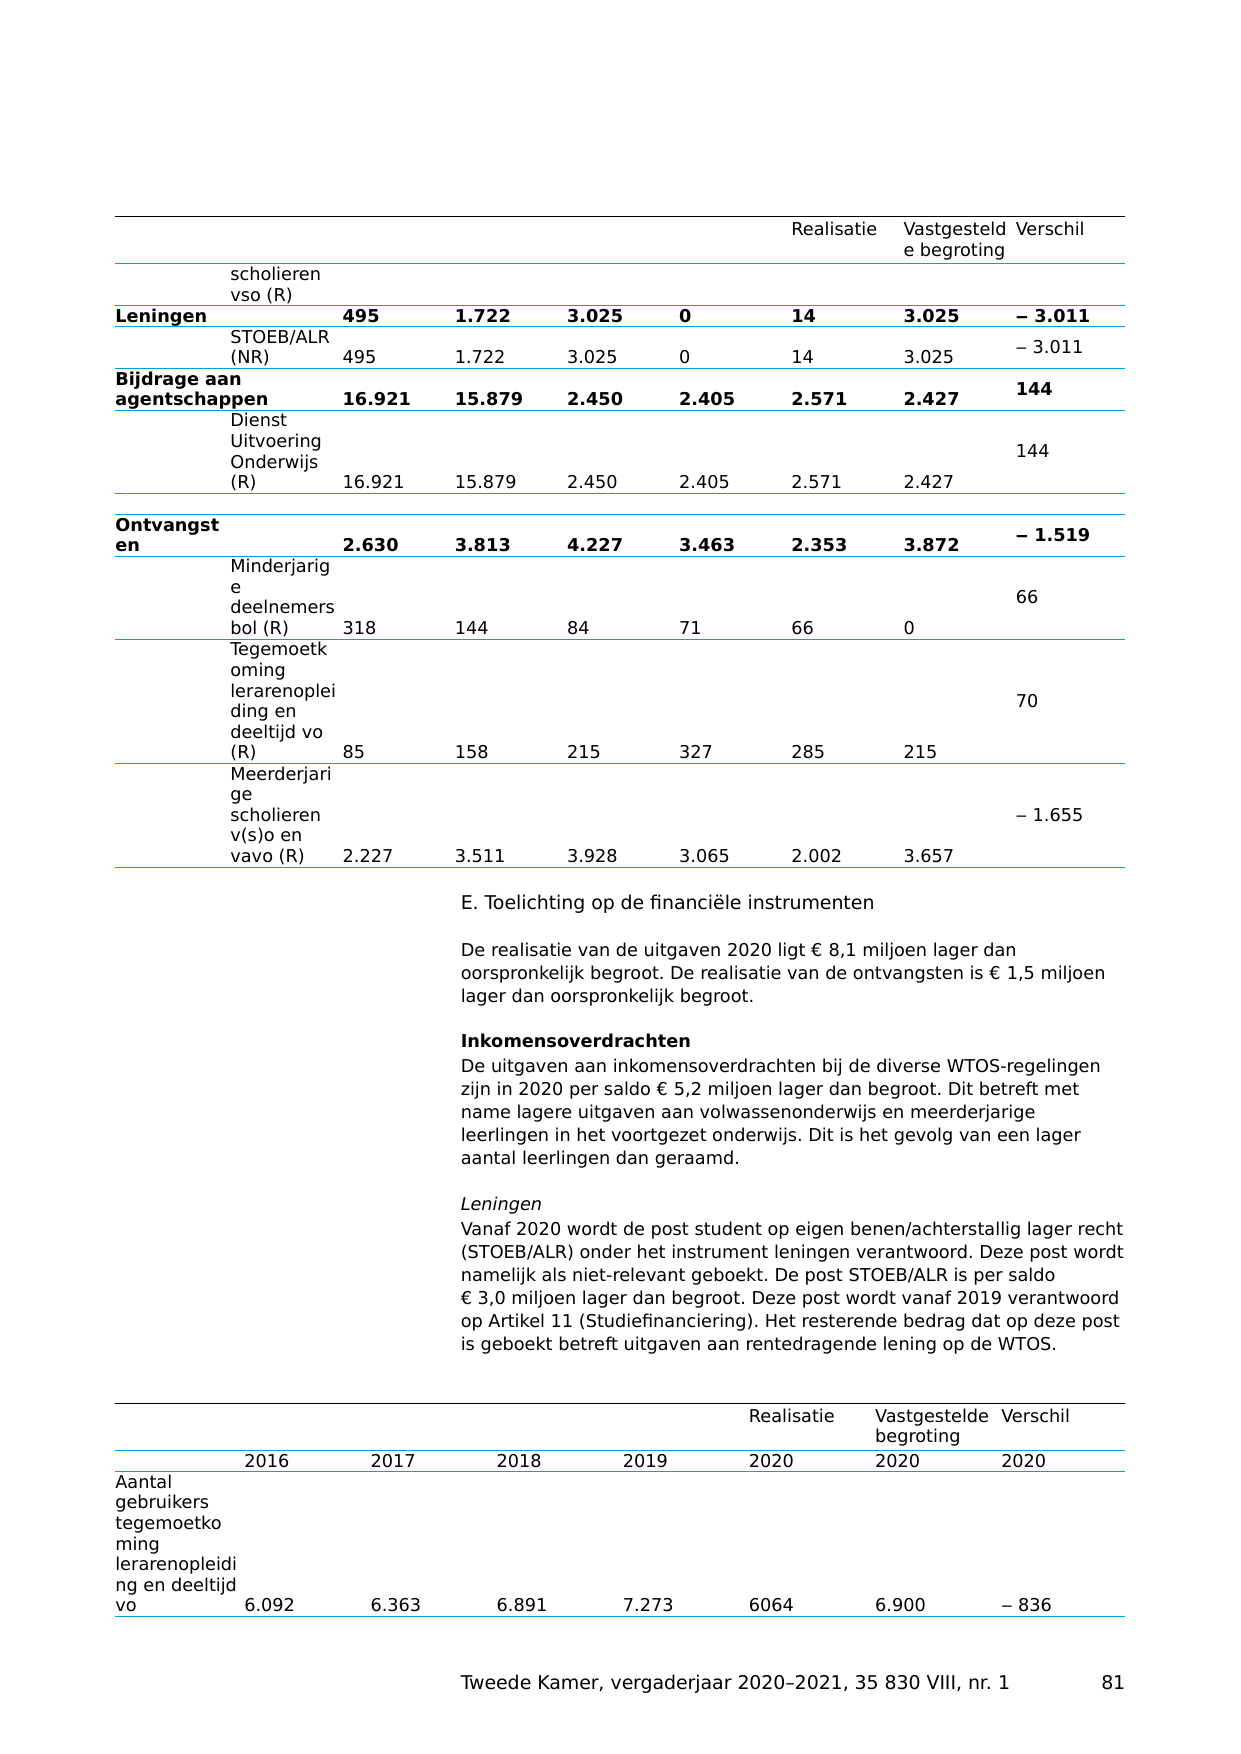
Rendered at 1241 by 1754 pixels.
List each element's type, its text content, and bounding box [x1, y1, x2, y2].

table_cell 70 [1013, 640, 1125, 763]
text Leningen [461, 1192, 1125, 1215]
table_cell [115, 1451, 241, 1471]
table_cell [1013, 494, 1125, 514]
table_cell [340, 264, 452, 305]
table_cell [115, 327, 227, 368]
table_cell 1.722 [452, 306, 564, 326]
table_cell [676, 264, 788, 305]
text Vanaf 2020 wordt de post student op eigen benen/achterstallig lager recht (STOEB/ALR) onder het instrument leningen verantwoord. Deze post wordt namelijk als niet-relevant geboekt. De post STOEB/ALR is per saldo € 3,0 miljoen lager dan begroot. Deze post wordt vanaf 2019 verantwoord op Artikel 11 (Studiefinanciering). Het resterende bedrag dat op deze post is geboekt betreft uitgaven aan rentedragende lening op de WTOS. [461, 1217, 1125, 1354]
table_cell 2.450 [564, 369, 676, 410]
table_cell [115, 411, 227, 493]
table_cell 3.463 [676, 515, 788, 556]
table_cell 3.813 [452, 515, 564, 556]
table_cell [227, 494, 339, 514]
table_cell 2.405 [676, 369, 788, 410]
table_cell 14 [788, 327, 900, 368]
table_cell 3.025 [900, 327, 1013, 368]
table_cell Tegemoetkoming lerarenopleiding en deeltijd vo (R) [227, 640, 339, 763]
table_cell [115, 640, 227, 763]
table_cell 15.879 [452, 369, 564, 410]
table_cell Vastgestelde begroting [872, 1404, 998, 1450]
table_cell Verschil [1013, 217, 1125, 263]
table_cell 158 [452, 640, 564, 763]
table_cell 6.092 [241, 1472, 367, 1616]
table_cell 6.363 [368, 1472, 493, 1616]
table_cell 6.891 [494, 1472, 620, 1616]
table_cell 71 [676, 557, 788, 639]
table_cell Aantal gebruikers tegemoetkoming lerarenopleiding en deeltijd vo [115, 1472, 241, 1616]
table_cell 84 [564, 557, 676, 639]
table_cell 4.227 [564, 515, 676, 556]
table_cell Leningen [115, 306, 227, 326]
table_cell 14 [788, 306, 900, 326]
table_cell [676, 217, 788, 263]
table_cell 144 [1013, 411, 1125, 493]
table_cell 3.025 [564, 327, 676, 368]
table_cell [115, 494, 227, 514]
table_cell [115, 557, 227, 639]
table_cell Minderjarige deelnemers bol (R) [227, 557, 339, 639]
table_cell 2.002 [788, 764, 900, 867]
table_cell 2.405 [676, 411, 788, 493]
table_cell [788, 264, 900, 305]
text De realisatie van de uitgaven 2020 ligt € 8,1 miljoen lager dan oorspronkelijk begroot. De realisatie van de ontvangsten is € 1,5 miljoen lager dan oorspronkelijk begroot. [461, 938, 1125, 1007]
table_cell 2020 [746, 1451, 872, 1471]
table_cell 3.065 [676, 764, 788, 867]
table_cell [452, 494, 564, 514]
table_cell 2.630 [340, 515, 452, 556]
table_cell ‒ 3.011 [1013, 306, 1125, 326]
table_cell 3.928 [564, 764, 676, 867]
table_cell 66 [788, 557, 900, 639]
table_cell 66 [1013, 557, 1125, 639]
table_cell [340, 494, 452, 514]
table_cell Bijdrage aan agentschappen [115, 369, 339, 410]
table_cell 3.025 [564, 306, 676, 326]
table_cell [900, 264, 1013, 305]
table_cell [340, 217, 452, 263]
table_cell 16.921 [340, 411, 452, 493]
table_cell 2017 [368, 1451, 493, 1471]
table_header Tabel 47 Aantal gebruikers per regeling [115, 1378, 1125, 1402]
table_cell [115, 217, 227, 263]
table_cell ‒ 1.519 [1013, 515, 1125, 556]
table_cell [115, 764, 227, 867]
table_cell 1.722 [452, 327, 564, 368]
table_cell 85 [340, 640, 452, 763]
table_cell Vastgestelde begroting [900, 217, 1013, 263]
table_cell Meerderjarige scholieren v(s)o en vavo (R) [227, 764, 339, 867]
table_cell 7.273 [620, 1472, 746, 1616]
table_cell [620, 1404, 746, 1450]
table_cell 2020 [998, 1451, 1125, 1471]
table_cell ‒ 3.011 [1013, 327, 1125, 368]
table_cell [452, 217, 564, 263]
table_cell Verschil [998, 1404, 1125, 1450]
table_cell 144 [1013, 369, 1125, 410]
table_cell 495 [340, 327, 452, 368]
table_cell 144 [452, 557, 564, 639]
table_cell 2.571 [788, 369, 900, 410]
table_cell [115, 1404, 241, 1450]
table_cell [241, 1404, 367, 1450]
table_cell 2.571 [788, 411, 900, 493]
table_cell scholieren vso (R) [227, 264, 339, 305]
table_cell 2018 [494, 1451, 620, 1471]
table_cell 3.657 [900, 764, 1013, 867]
table_cell 15.879 [452, 411, 564, 493]
table_cell [1013, 264, 1125, 305]
table_cell [788, 494, 900, 514]
table_cell Realisatie [746, 1404, 872, 1450]
table_cell [494, 1404, 620, 1450]
table_cell 327 [676, 640, 788, 763]
text Inkomensoverdrachten [461, 1029, 1125, 1052]
table_cell 2.353 [788, 515, 900, 556]
table_cell 6064 [746, 1472, 872, 1616]
table_cell [900, 494, 1013, 514]
title E. Toelichting op de financiële instrumenten [461, 892, 1125, 914]
table_cell [227, 515, 339, 556]
table_cell 2.450 [564, 411, 676, 493]
table_cell 3.872 [900, 515, 1013, 556]
table_cell [564, 494, 676, 514]
table_cell [368, 1404, 493, 1450]
table_cell 2020 [872, 1451, 998, 1471]
table_cell ‒ 1.655 [1013, 764, 1125, 867]
table_header Tabel 46 Budgettaire gevolgen van beleid van artikel 12 (Bedragen x € 1.000) [115, 191, 1125, 216]
table_cell 495 [340, 306, 452, 326]
table_cell 2.427 [900, 411, 1013, 493]
table_cell 16.921 [340, 369, 452, 410]
table_cell 215 [564, 640, 676, 763]
table_cell 2.227 [340, 764, 452, 867]
table_cell 0 [676, 327, 788, 368]
table_cell ‒ 836 [998, 1472, 1125, 1616]
table_cell 0 [676, 306, 788, 326]
table_cell [676, 494, 788, 514]
table_cell Realisatie [788, 217, 900, 263]
table_cell 2.427 [900, 369, 1013, 410]
table_cell 2019 [620, 1451, 746, 1471]
table_cell 0 [900, 557, 1013, 639]
table_cell [564, 217, 676, 263]
table_cell [227, 306, 339, 326]
table_cell Ontvangsten [115, 515, 227, 556]
table_cell 3.511 [452, 764, 564, 867]
text De uitgaven aan inkomensoverdrachten bij de diverse WTOS-regelingen zijn in 2020 per saldo € 5,2 miljoen lager dan begroot. Dit betreft met name lagere uitgaven aan volwassenonderwijs en meerderjarige leerlingen in het voortgezet onderwijs. Dit is het gevolg van een lager aantal leerlingen dan geraamd. [461, 1054, 1125, 1169]
table_cell 318 [340, 557, 452, 639]
table_cell STOEB/ALR (NR) [227, 327, 339, 368]
table_cell Dienst Uitvoering Onderwijs (R) [227, 411, 339, 493]
table_cell 2016 [241, 1451, 367, 1471]
table_cell 3.025 [900, 306, 1013, 326]
table_cell [227, 217, 339, 263]
table_cell 285 [788, 640, 900, 763]
table_cell [115, 264, 227, 305]
table_cell [452, 264, 564, 305]
table_cell 6.900 [872, 1472, 998, 1616]
table_cell 215 [900, 640, 1013, 763]
table_cell [564, 264, 676, 305]
